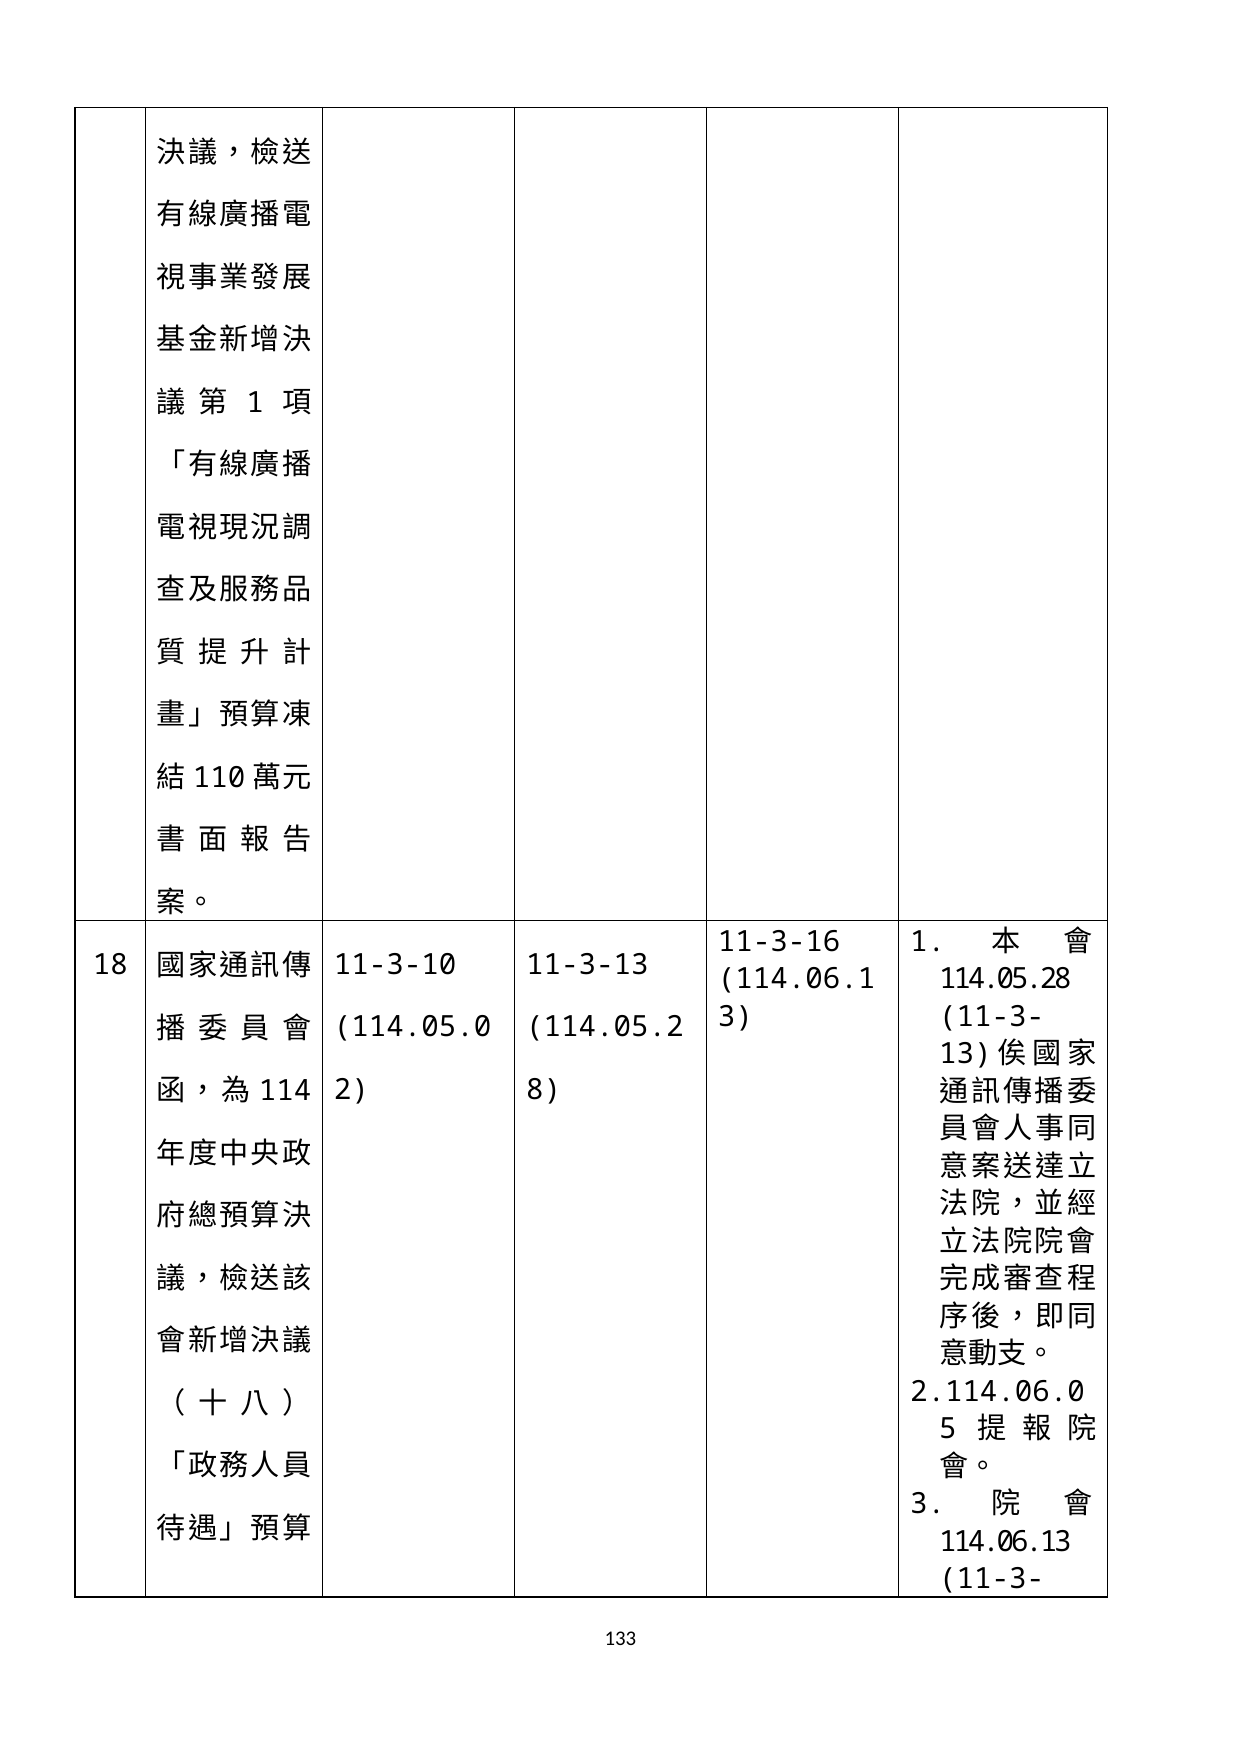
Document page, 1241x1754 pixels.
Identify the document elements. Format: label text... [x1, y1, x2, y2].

table_cell 18 [76, 921, 145, 1596]
table_cell [899, 108, 1107, 920]
table_cell [515, 108, 706, 920]
table_cell [323, 108, 514, 920]
table_cell 決議，檢送有線廣播電視事業發展基金新增決議第1項「有線廣播電視現況調查及服務品質提升計畫」預算凍結110萬元書面報告案。 [146, 108, 322, 920]
table_cell 1.本會114.05.28 (11-3-13)俟國家通訊傳播委員會人事同意案送達立法院，並經立法院院會完成審查程序後，即同意動支。 2.114.06.05提報院會。 3.院會114.06.13 (11-3- [899, 921, 1107, 1596]
table_cell 國家通訊傳播委員會函，為114年度中央政府總預算決議，檢送該會新增決議（十八）「政務人員待遇」預算 [146, 921, 322, 1596]
table_cell [76, 108, 145, 920]
table_cell 11-3-10 (114.05.02) [323, 921, 514, 1596]
table_cell [707, 108, 898, 920]
table_cell 11-3-16 (114.06.13) [707, 921, 898, 1596]
table_cell 11-3-13 (114.05.28) [515, 921, 706, 1596]
